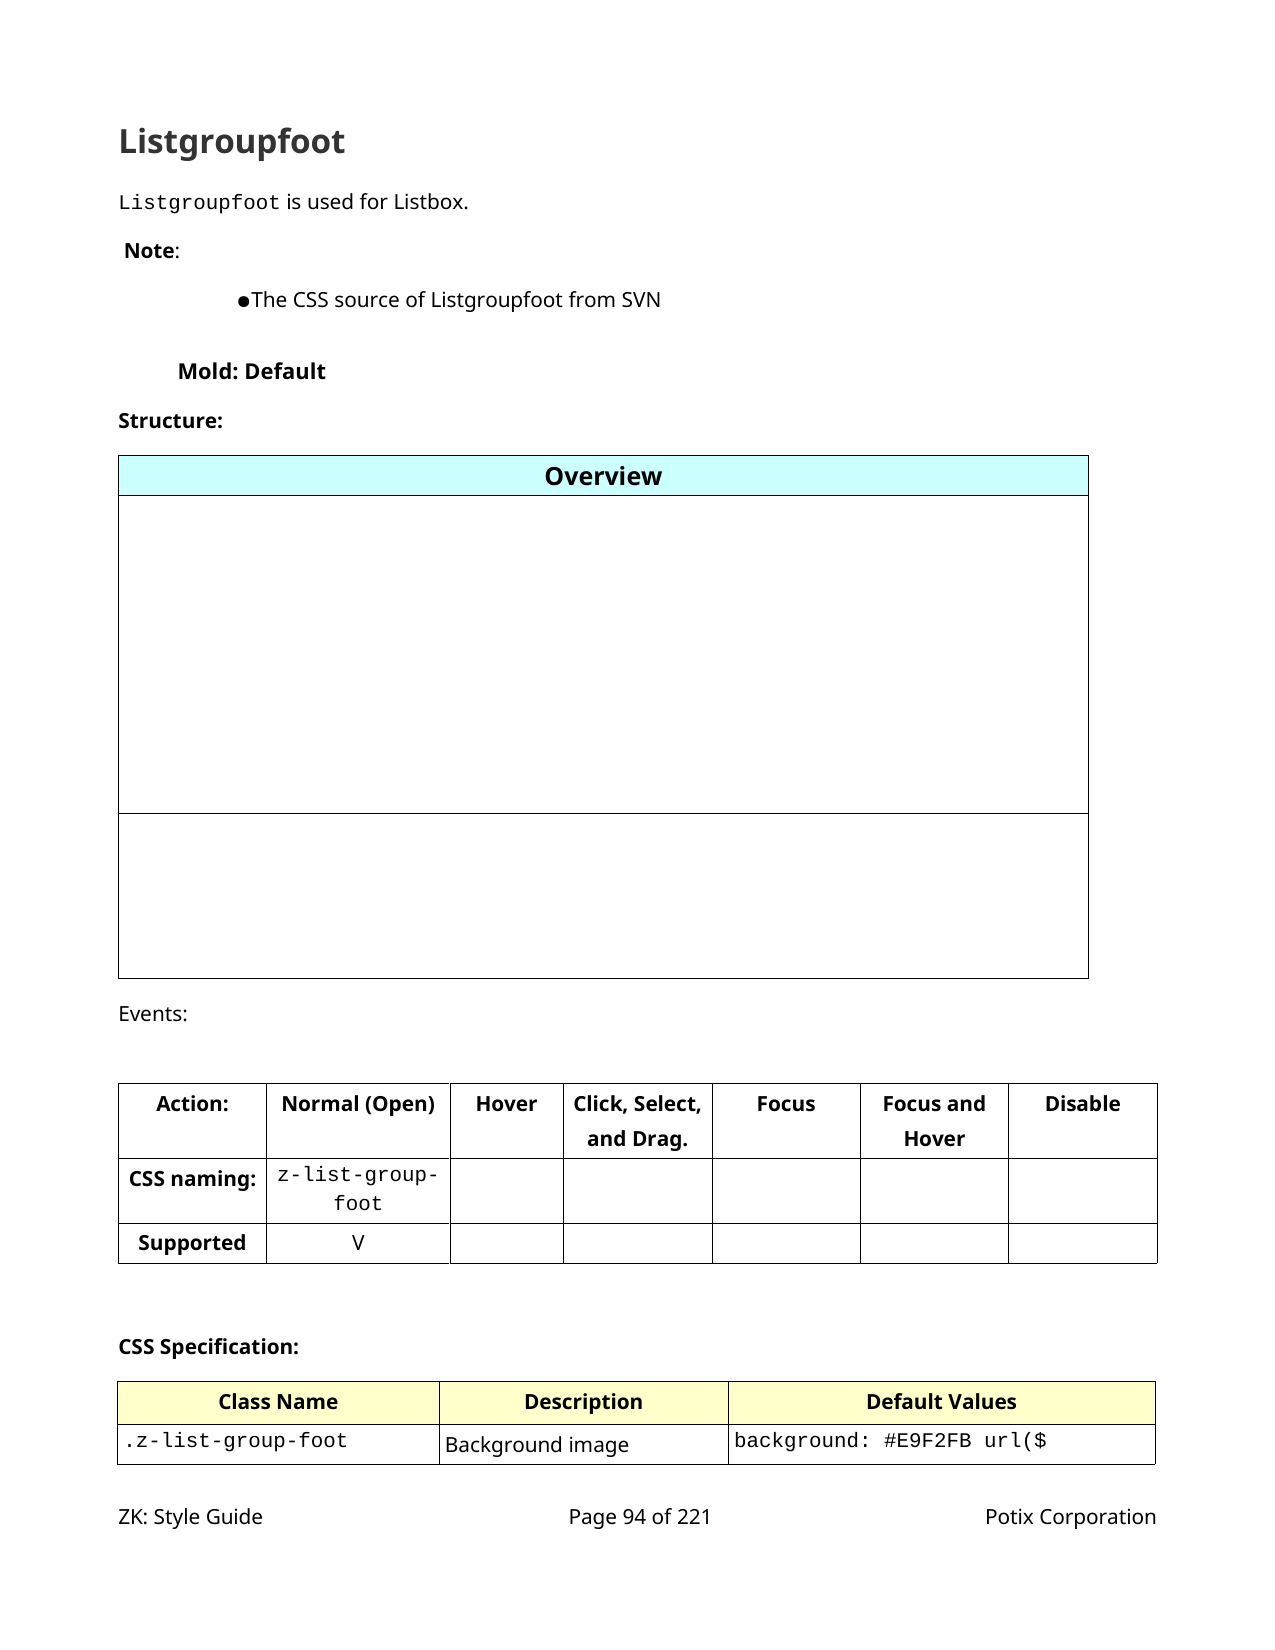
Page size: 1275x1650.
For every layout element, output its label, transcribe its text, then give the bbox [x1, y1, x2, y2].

table_cell background: #E9F2FB url($ [729, 1425, 1155, 1464]
text CSS Specification: [118, 1332, 1157, 1360]
text Structure: [118, 406, 1157, 434]
table_header Hover [451, 1084, 563, 1158]
table_cell CSS naming: [119, 1159, 266, 1223]
table_header Class Name [118, 1382, 439, 1424]
table_cell [1009, 1159, 1157, 1223]
table_header Action: [119, 1084, 266, 1158]
table_header Default Values [729, 1382, 1155, 1424]
subtitle Listgroupfoot [118, 118, 1157, 163]
subtitle Mold: Default [177, 356, 1157, 386]
text Events: [118, 999, 1157, 1063]
table_header Focus [713, 1084, 860, 1158]
table_header Normal (Open) [267, 1084, 449, 1158]
table_header Disable [1009, 1084, 1157, 1158]
text Note: [118, 236, 1157, 264]
table_header Click, Select, and Drag. [564, 1084, 712, 1158]
table_cell [451, 1159, 563, 1223]
table_cell .z-list-group-foot [118, 1425, 439, 1464]
table_cell [1009, 1224, 1157, 1263]
table_cell [713, 1159, 860, 1223]
table_cell [713, 1224, 860, 1263]
table_cell V [267, 1224, 449, 1263]
table_cell [564, 1159, 712, 1223]
table_cell [119, 496, 1088, 813]
table_cell [119, 814, 1088, 978]
table_cell Supported [119, 1224, 266, 1263]
table_cell [451, 1224, 563, 1263]
table_header Focus and Hover [861, 1084, 1008, 1158]
table_cell Background image [440, 1425, 728, 1464]
text Listgroupfoot is used for Listbox. [118, 187, 1157, 216]
table_header Description [440, 1382, 728, 1424]
table_header Overview [119, 456, 1088, 495]
table_cell [564, 1224, 712, 1263]
table_cell [861, 1159, 1008, 1223]
table_cell z-list-group-foot [267, 1159, 449, 1223]
list The CSS source of Listgroupfoot from SVN [236, 285, 1157, 313]
table_cell [861, 1224, 1008, 1263]
